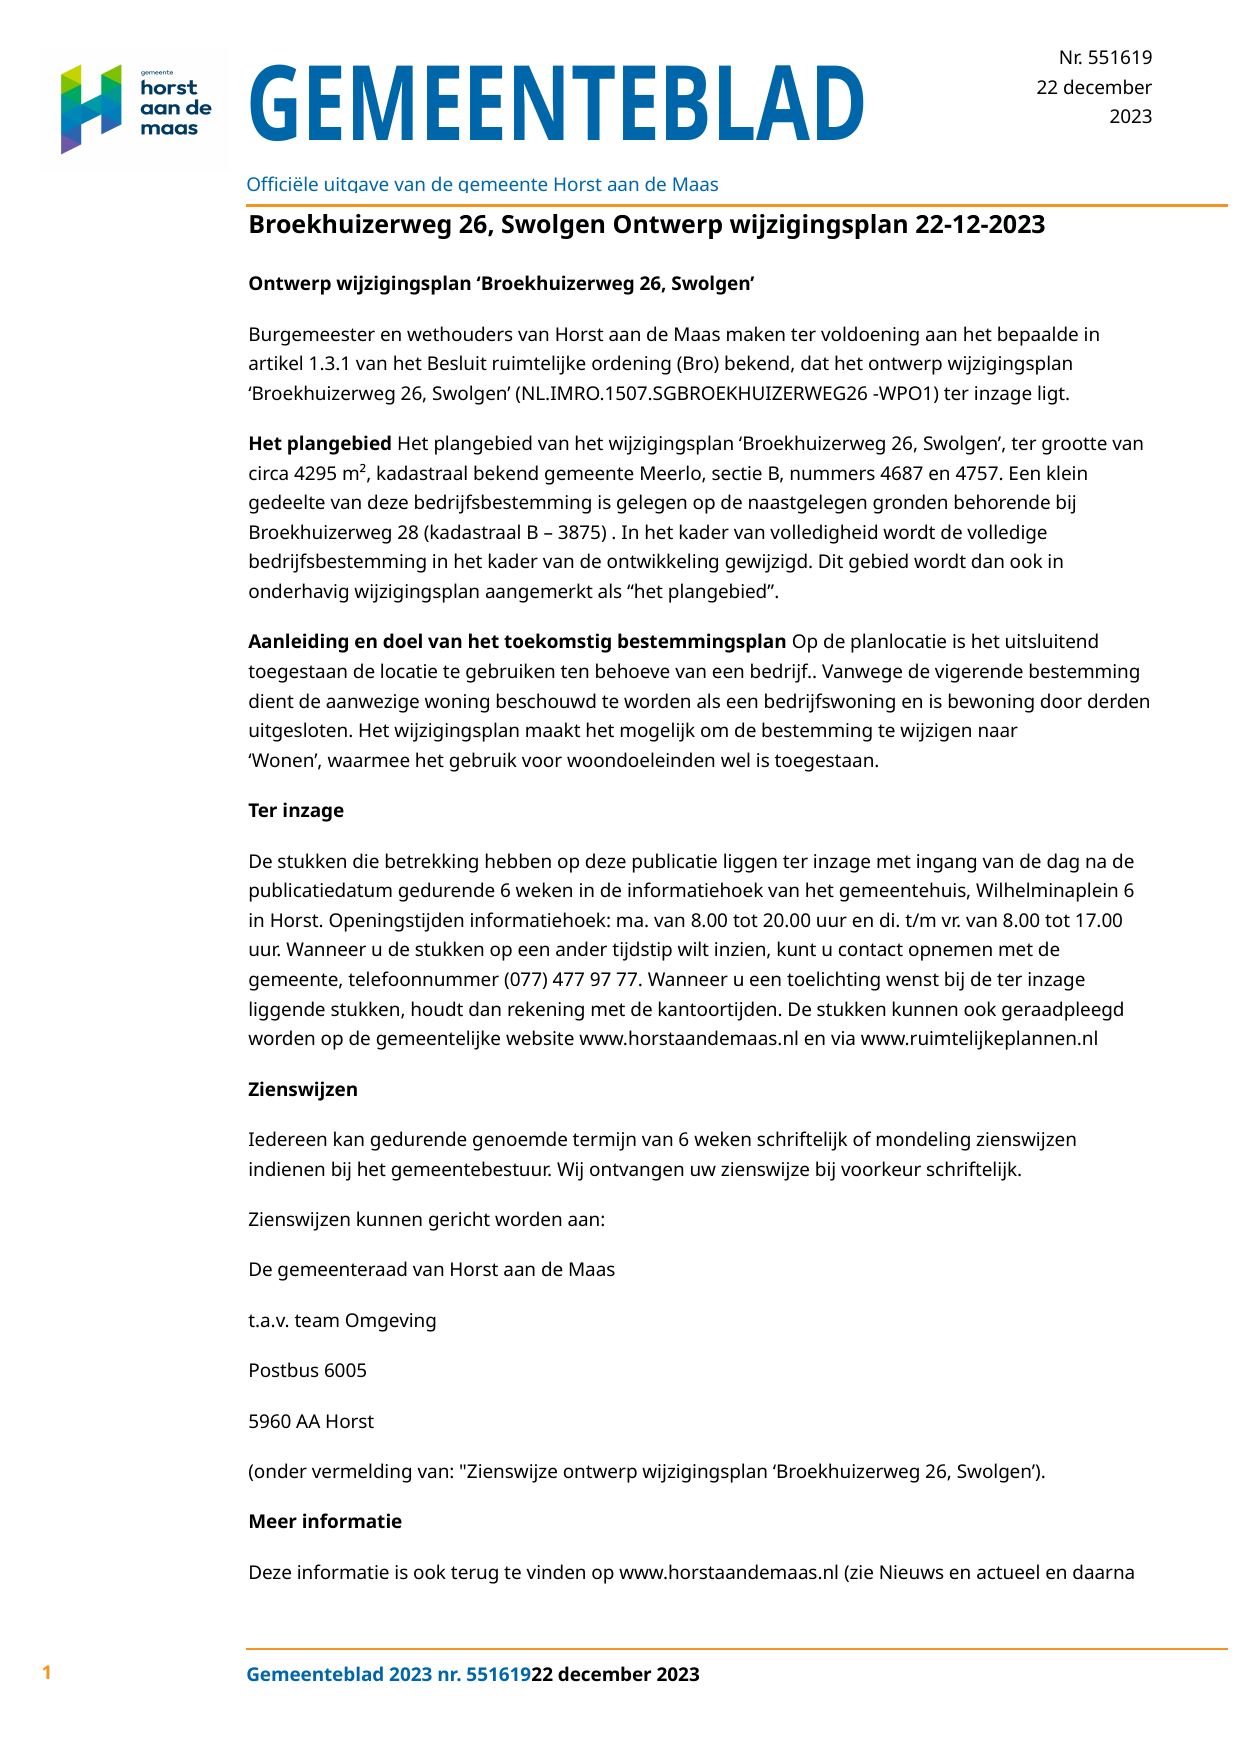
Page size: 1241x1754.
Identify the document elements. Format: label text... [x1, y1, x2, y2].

text Iedereen kan gedurende genoemde termijn van 6 weken schriftelijk of mondeling zienswijzen indienen bij het gemeentebestuur. Wij ontvangen uw zienswijze bij voorkeur schriftelijk. [248, 1126, 1152, 1181]
text Postbus 6005 [248, 1357, 1152, 1383]
text 5960 AA Horst [248, 1408, 1152, 1433]
text De stukken die betrekking hebben op deze publicatie liggen ter inzage met ingang van de dag na de publicatiedatum gedurende 6 weken in de informatiehoek van het gemeentehuis, Wilhelminaplein 6 in Horst. Openingstijden informatiehoek: ma. van 8.00 tot 20.00 uur en di. t/m vr. van 8.00 tot 17.00 uur. Wanneer u de stukken op een ander tijdstip wilt inzien, kunt u contact opnemen met de gemeente, telefoonnummer (077) 477 97 77. Wanneer u een toelichting wenst bij de ter inzage liggende stukken, houdt dan rekening met de kantoortijden. De stukken kunnen ook geraadpleegd worden op de gemeentelijke website www.horstaandemaas.nl en via www.ruimtelijkeplannen.nl [248, 848, 1152, 1051]
text Deze informatie is ook terug te vinden op www.horstaandemaas.nl (zie Nieuws en actueel en daarna [248, 1559, 1152, 1585]
text Zienswijzen [248, 1076, 1152, 1101]
picture [41, 47, 231, 172]
text Meer informatie [248, 1509, 1152, 1534]
text De gemeenteraad van Horst aan de Maas [248, 1257, 1152, 1282]
text (onder vermelding van: "Zienswijze ontwerp wijzigingsplan ‘Broekhuizerweg 26, Swolgen’). [248, 1458, 1152, 1484]
text t.a.v. team Omgeving [248, 1307, 1152, 1333]
text Aanleiding en doel van het toekomstig bestemmingsplan Op de planlocatie is het uitsluitend toegestaan de locatie te gebruiken ten behoeve van een bedrijf.. Vanwege de vigerende bestemming dient de aanwezige woning beschouwd te worden als een bedrijfswoning en is bewoning door derden uitgesloten. Het wijzigingsplan maakt het mogelijk om de bestemming te wijzigen naar ‘Wonen’, waarmee het gebruik voor woondoeleinden wel is toegestaan. [248, 629, 1152, 773]
text Ontwerp wijzigingsplan ‘Broekhuizerweg 26, Swolgen’ [248, 270, 1152, 296]
text Ter inzage [248, 797, 1152, 823]
text Zienswijzen kunnen gericht worden aan: [248, 1206, 1152, 1232]
text Broekhuizerweg 26, Swolgen Ontwerp wijzigingsplan 22-12-2023 [248, 207, 1152, 241]
text Het plangebied Het plangebied van het wijzigingsplan ‘Broekhuizerweg 26, Swolgen’, ter grootte van circa 4295 m², kadastraal bekend gemeente Meerlo, sectie B, nummers 4687 en 4757. Een klein gedeelte van deze bedrijfsbestemming is gelegen op de naastgelegen gronden behorende bij Broekhuizerweg 28 (kadastraal B – 3875) . In het kader van volledigheid wordt de volledige bedrijfsbestemming in het kader van de ontwikkeling gewijzigd. Dit gebied wordt dan ook in onderhavig wijzigingsplan aangemerkt als “het plangebied”. [248, 430, 1152, 604]
text Burgemeester en wethouders van Horst aan de Maas maken ter voldoening aan het bepaalde in artikel 1.3.1 van het Besluit ruimtelijke ordening (Bro) bekend, dat het ontwerp wijzigingsplan ‘Broekhuizerweg 26, Swolgen’ (NL.IMRO.1507.SGBROEKHUIZERWEG26 -WPO1) ter inzage ligt. [248, 321, 1152, 406]
